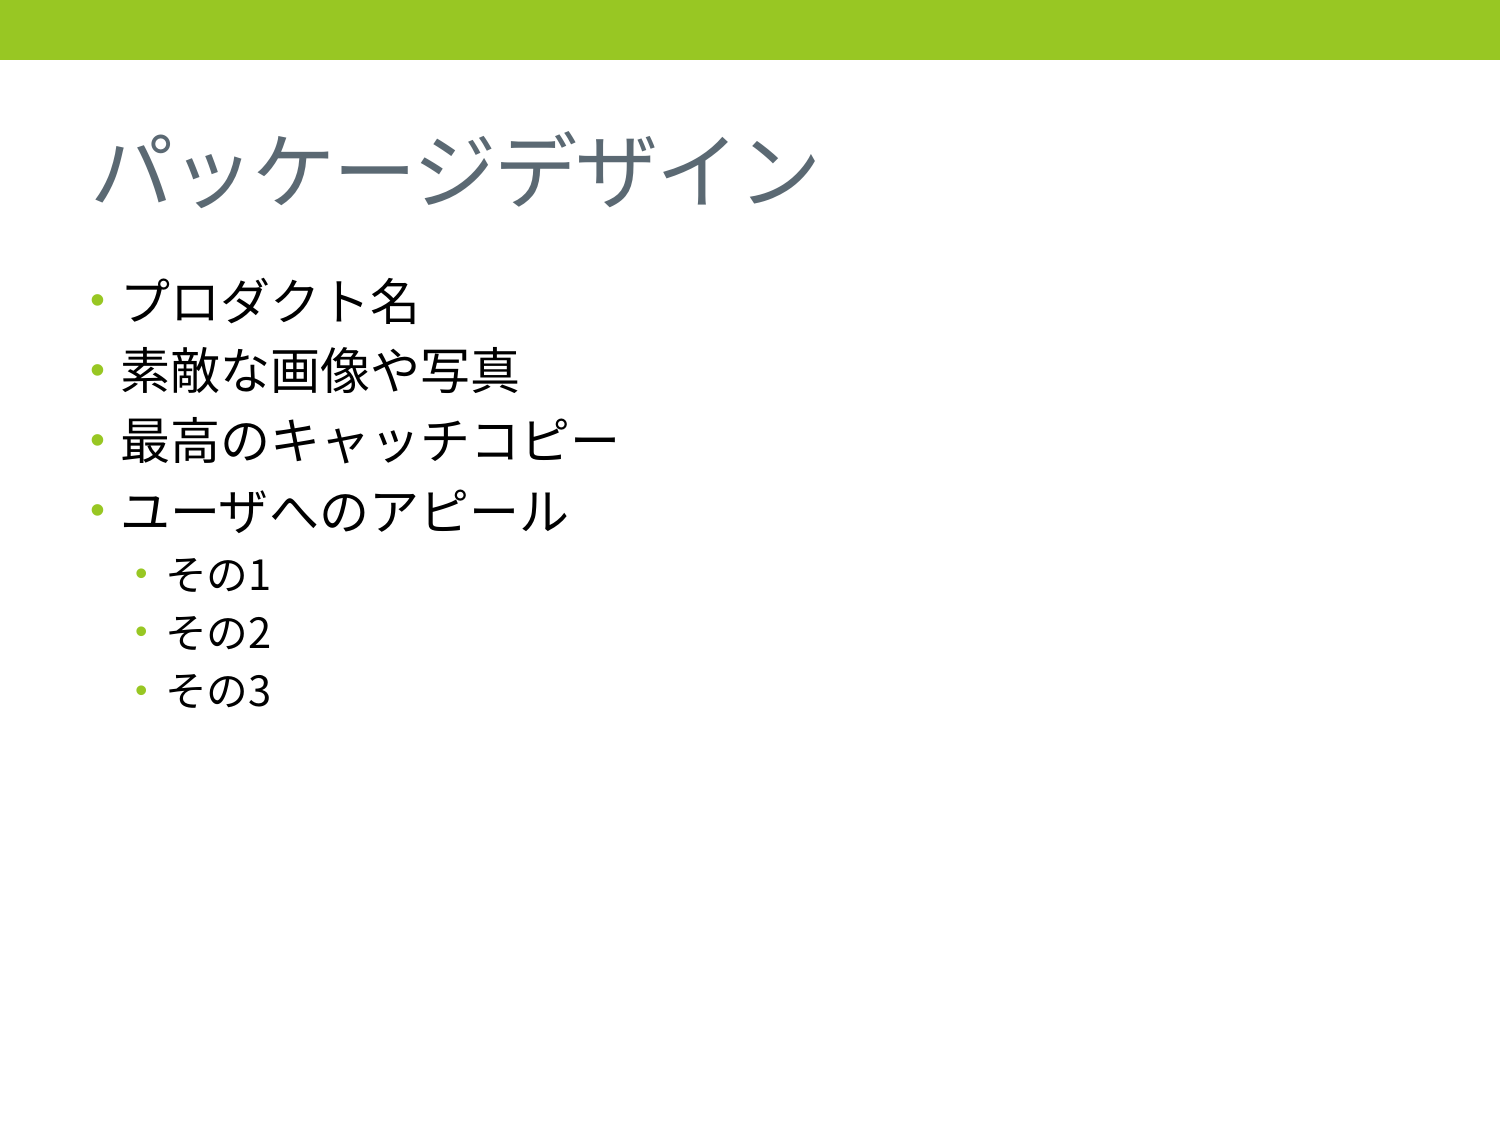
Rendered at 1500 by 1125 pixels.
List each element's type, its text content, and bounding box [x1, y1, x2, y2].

list プロダクト名 素敵な画像や写真 最高のキャッチコピー ユーザへのアピール その1 その2 その3 [75, 262, 1425, 1063]
title パッケージデザイン [75, 87, 1425, 250]
